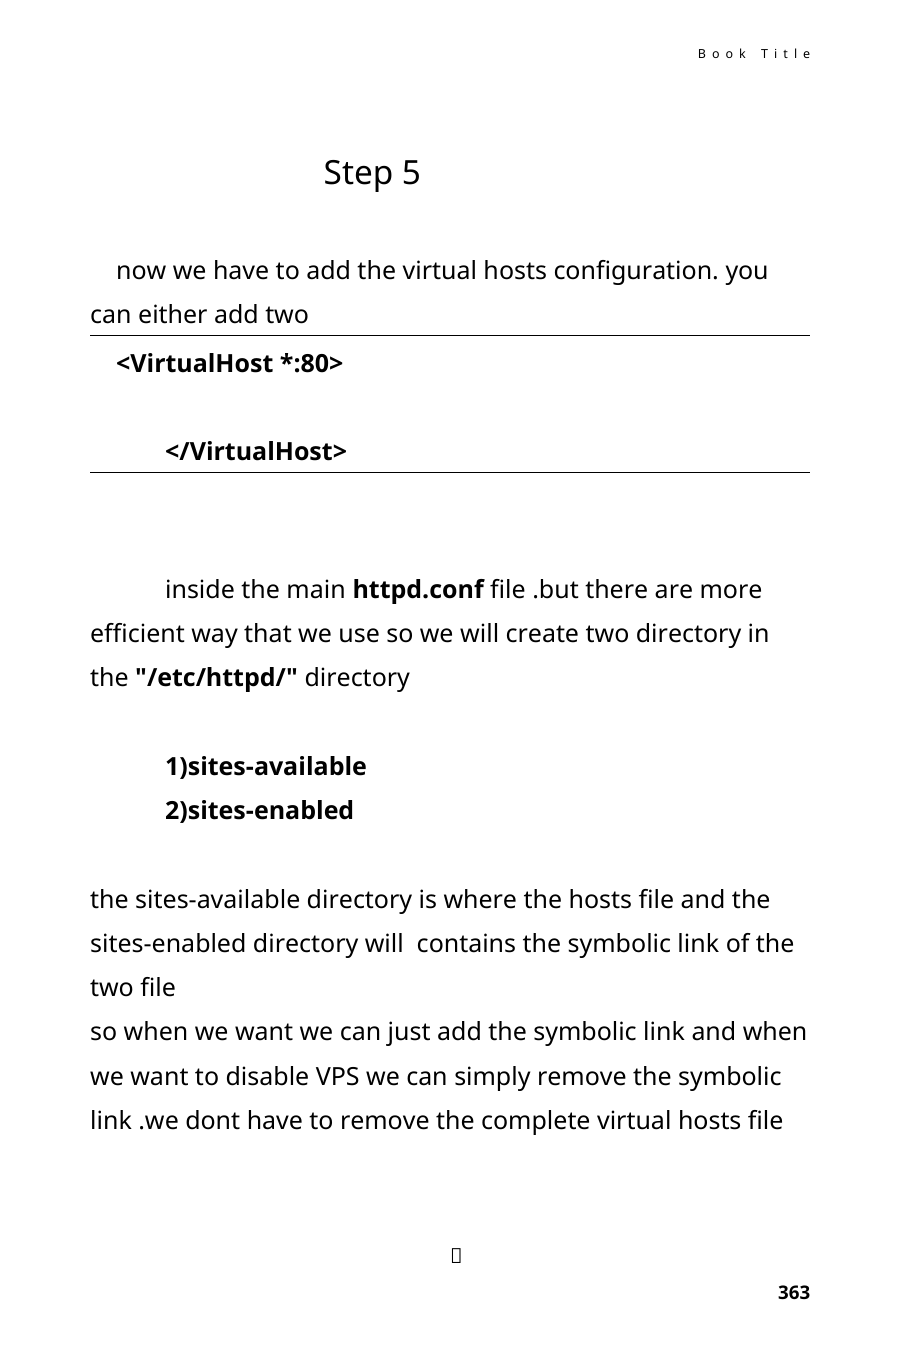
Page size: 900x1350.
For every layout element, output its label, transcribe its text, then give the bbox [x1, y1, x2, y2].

text <VirtualHost *:80> [90, 346, 810, 379]
text the sites-available directory is where the hosts file and the sites-enabled directory will contains the symbolic link of the two file [90, 881, 810, 1004]
text now we have to add the virtual hosts configuration. you can either add two [90, 252, 810, 335]
text 2)sites-enabled [90, 793, 810, 827]
text Step 5 [90, 149, 810, 195]
text 1)sites-available [90, 748, 810, 782]
text so when we want we can just add the symbolic link and when we want to disable VPS we can simply remove the symbolic link .we dont have to remove the complete virtual hosts file [90, 1014, 810, 1137]
text </VirtualHost> [90, 434, 810, 472]
text inside the main httpd.conf file .but there are more efficient way that we use so we will create two directory in the "/etc/httpd/" directory [90, 571, 810, 694]
